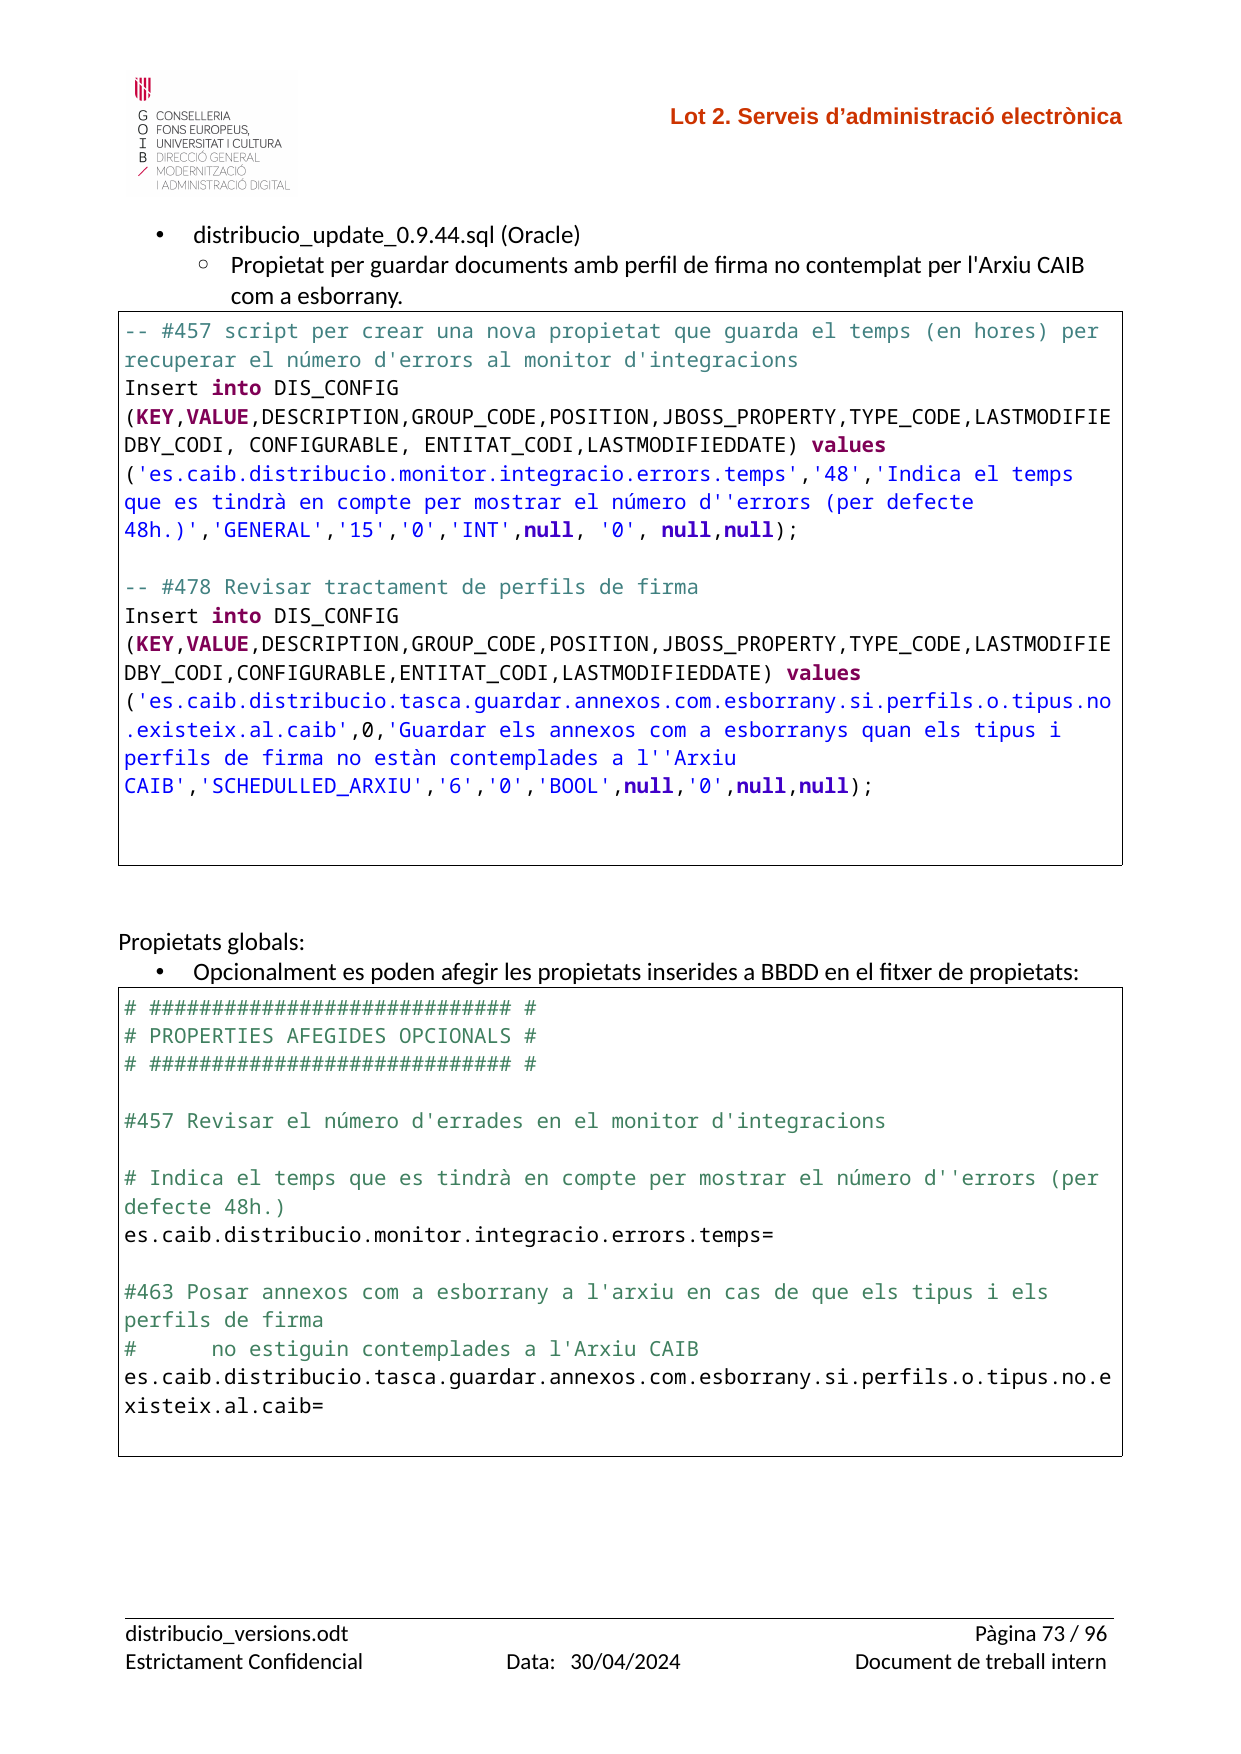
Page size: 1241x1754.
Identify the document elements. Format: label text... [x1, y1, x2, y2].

list Propietat per guardar documents amb perfil de firma no contemplat per l'Arxiu CAIB com a esborrany. [193, 250, 1122, 311]
table_header -- #457 script per crear una nova propietat que guarda el temps (en hores) per recuperar el número d'errors al monitor d'integracions Insert into DIS_CONFIG (KEY,VALUE,DESCRIPTION,GROUP_CODE,POSITION,JBOSS_PROPERTY,TYPE_CODE,LASTMODIFIEDBY_CODI, CONFIGURABLE, ENTITAT_CODI,LASTMODIFIEDDATE) values ('es.caib.distribucio.monitor.integracio.errors.temps','48','Indica el temps que es tindrà en compte per mostrar el número d''errors (per defecte 48h.)','GENERAL','15','0','INT',null, '0', null,null); -- #478 Revisar tractament de perfils de firma Insert into DIS_CONFIG (KEY,VALUE,DESCRIPTION,GROUP_CODE,POSITION,JBOSS_PROPERTY,TYPE_CODE,LASTMODIFIEDBY_CODI,CONFIGURABLE,ENTITAT_CODI,LASTMODIFIEDDATE) values ('es.caib.distribucio.tasca.guardar.annexos.com.esborrany.si.perfils.o.tipus.no.existeix.al.caib',0,'Guardar els annexos com a esborranys quan els tipus i perfils de firma no estàn contemplades a l''Arxiu CAIB','SCHEDULLED_ARXIU','6','0','BOOL',null,'0',null,null); [119, 312, 1122, 865]
list Opcionalment es poden afegir les propietats inserides a BBDD en el fitxer de propietats: [156, 956, 1122, 987]
picture [126, 70, 299, 197]
list distribucio_update_0.9.44.sql (Oracle) [156, 219, 1122, 250]
table_header # ############################# # # PROPERTIES AFEGIDES OPCIONALS # # ############################# # #457 Revisar el número d'errades en el monitor d'integracions # Indica el temps que es tindrà en compte per mostrar el número d''errors (per defecte 48h.) es.caib.distribucio.monitor.integracio.errors.temps= #463 Posar annexos com a esborrany a l'arxiu en cas de que els tipus i els perfils de firma # no estiguin contemplades a l'Arxiu CAIB es.caib.distribucio.tasca.guardar.annexos.com.esborrany.si.perfils.o.tipus.no.existeix.al.caib= [119, 988, 1122, 1456]
text Propietats globals: [118, 926, 1122, 956]
